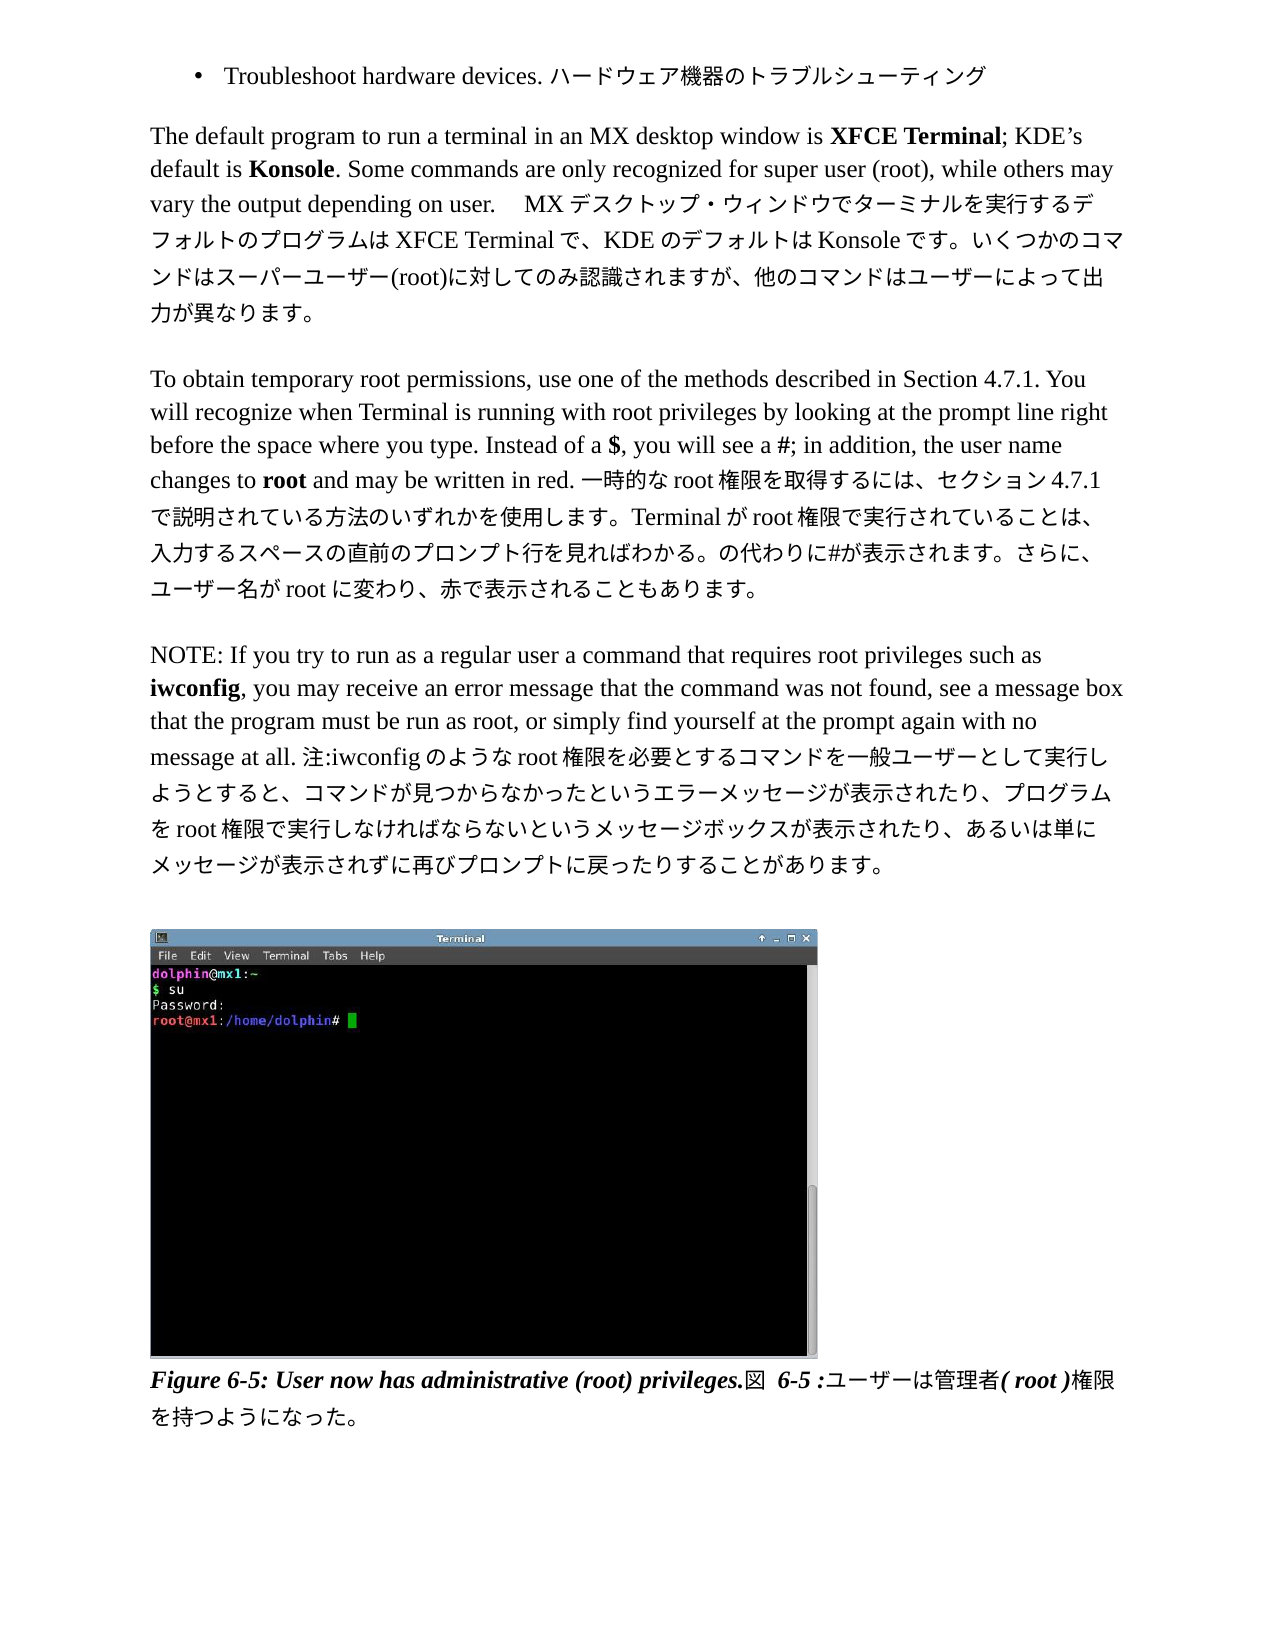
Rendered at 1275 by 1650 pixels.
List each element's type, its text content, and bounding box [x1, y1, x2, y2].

picture [150, 929, 818, 1359]
text NOTE: If you try to run as a regular user a command that requires root privileges such as iwconfig, you may receive an error message that the command was not found, see a message box that the program must be run as root, or simply find yourself at the prompt again with no message at all. 注:iwconfigのようなroot権限を必要とするコマンドを一般ユーザーとして実行しようとすると、コマンドが見つからなかったというエラーメッセージが表示されたり、プログラムをroot権限で実行しなければならないというメッセージボックスが表示されたり、あるいは単にメッセージが表示されずに再びプロンプトに戻ったりすることがあります。 [150, 640, 1125, 880]
text To obtain temporary root permissions, use one of the methods described in Section 4.7.1. You will recognize when Terminal is running with root privileges by looking at the prompt line right before the space where you type. Instead of a $, you will see a #; in addition, the user name changes to root and may be written in red. 一時的なroot権限を取得するには、セクション4.7.1で説明されている方法のいずれかを使用します。Terminalがroot権限で実行されていることは、入力するスペースの直前のプロンプト行を見ればわかる。の代わりに#が表示されます。さらに、ユーザー名がrootに変わり、赤で表示されることもあります。 [150, 364, 1125, 604]
text The default program to run a terminal in an MX desktop window is XFCE Terminal; KDE’s default is Konsole. Some commands are only recognized for super user (root), while others may vary the output depending on user. MXデスクトップ・ウィンドウでターミナルを実行するデフォルトのプログラムはXFCE Terminalで、KDEのデフォルトはKonsoleです。いくつかのコマンドはスーパーユーザー(root)に対してのみ認識されますが、他のコマンドはユーザーによって出力が異なります。 [150, 121, 1125, 328]
list Troubleshoot hardware devices. ハードウェア機器のトラブルシューティング [194, 59, 1125, 91]
text Figure 6-5: User now has administrative (root) privileges.図 6-5 :ユーザーは管理者( root )権限を持つようになった。 [150, 1363, 1125, 1432]
